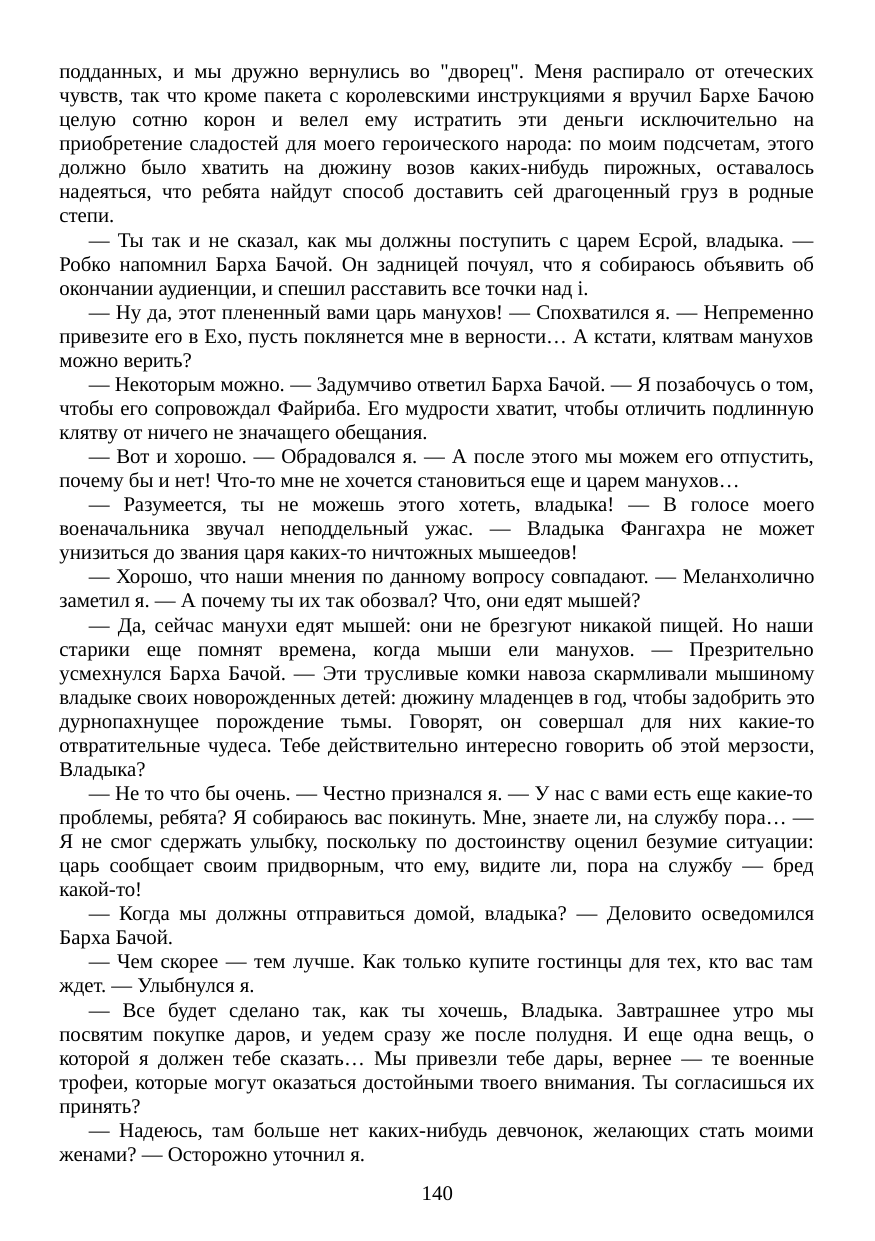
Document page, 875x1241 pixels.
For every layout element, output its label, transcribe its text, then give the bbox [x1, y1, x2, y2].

text — Ты так и не сказал, как мы должны поступить с царем Есрой, владыка. — Робко напомнил Барха Бачой. Он задницей почуял, что я собираюсь объявить об окончании аудиенции, и спешил расставить все точки над i. [59, 227, 815, 300]
text — Ну да, этот плененный вами царь манухов! — Спохватился я. — Непременно привезите его в Ехо, пусть поклянется мне в верности… А кстати, клятвам манухов можно верить? [59, 300, 815, 372]
text подданных, и мы дружно вернулись во "дворец". Меня распирало от отеческих чувств, так что кроме пакета с королевскими инструкциями я вручил Бархе Бачою целую сотню корон и велел ему истратить эти деньги исключительно на приобретение сладостей для моего героического народа: по моим подсчетам, этого должно было хватить на дюжину возов каких-нибудь пирожных, оставалось надеяться, что ребята найдут способ доставить сей драгоценный груз в родные степи. [59, 59, 815, 227]
text — Не то что бы очень. — Честно признался я. — У нас с вами есть еще какие-то проблемы, ребята? Я собираюсь вас покинуть. Мне, знаете ли, на службу пора… — Я не смог сдержать улыбку, поскольку по достоинству оценил безумие ситуации: царь сообщает своим придворным, что ему, видите ли, пора на службу — бред какой-то! [59, 781, 815, 901]
text — Да, сейчас манухи едят мышей: они не брезгуют никакой пищей. Но наши старики еще помнят времена, когда мыши ели манухов. — Презрительно усмехнулся Барха Бачой. — Эти трусливые комки навоза скармливали мышиному владыке своих новорожденных детей: дюжину младенцев в год, чтобы задобрить это дурнопахнущее порождение тьмы. Говорят, он совершал для них какие-то отвратительные чудеса. Тебе действительно интересно говорить об этой мерзости, Владыка? [59, 612, 815, 781]
text — Чем скорее — тем лучше. Как только купите гостинцы для тех, кто вас там ждет. — Улыбнулся я. [59, 949, 815, 997]
text — Вот и хорошо. — Обрадовался я. — А после этого мы можем его отпустить, почему бы и нет! Что-то мне не хочется становиться еще и царем манухов… [59, 444, 815, 492]
text — Разумеется, ты не можешь этого хотеть, владыка! — В голосе моего военачальника звучал неподдельный ужас. — Владыка Фангахра не может унизиться до звания царя каких-то ничтожных мышеедов! [59, 492, 815, 564]
text — Надеюсь, там больше нет каких-нибудь девчонок, желающих стать моими женами? — Осторожно уточнил я. [59, 1118, 815, 1166]
text — Некоторым можно. — Задумчиво ответил Барха Бачой. — Я позабочусь о том, чтобы его сопровождал Файриба. Его мудрости хватит, чтобы отличить подлинную клятву от ничего не значащего обещания. [59, 372, 815, 444]
text — Когда мы должны отправиться домой, владыка? — Деловито осведомился Барха Бачой. [59, 901, 815, 949]
text — Все будет сделано так, как ты хочешь, Владыка. Завтрашнее утро мы посвятим покупке даров, и уедем сразу же после полудня. И еще одна вещь, о которой я должен тебе сказать… Мы привезли тебе дары, вернее — те военные трофеи, которые могут оказаться достойными твоего внимания. Ты согласишься их принять? [59, 997, 815, 1118]
text — Хорошо, что наши мнения по данному вопросу совпадают. — Меланхолично заметил я. — А почему ты их так обозвал? Что, они едят мышей? [59, 564, 815, 612]
